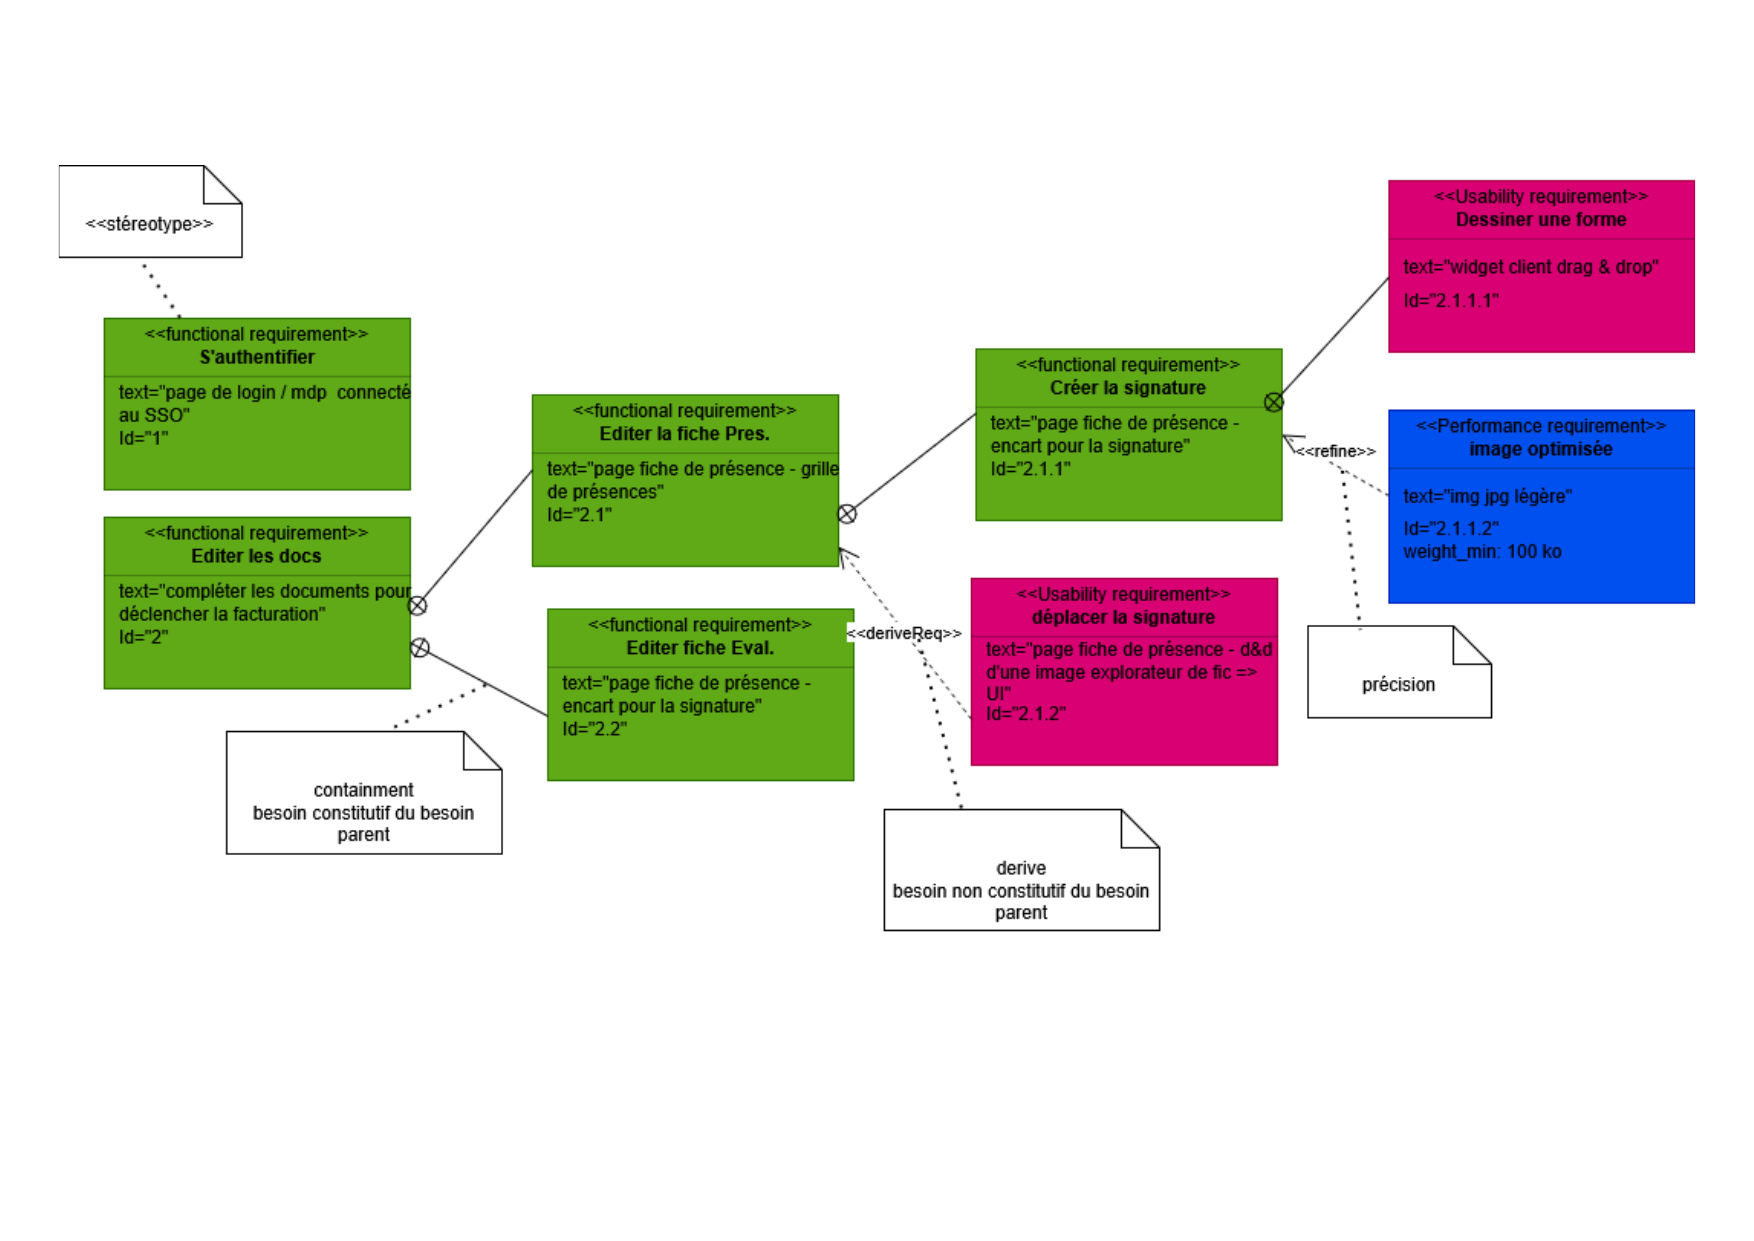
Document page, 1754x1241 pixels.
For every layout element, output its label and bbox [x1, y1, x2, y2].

picture [58, 165, 1695, 933]
